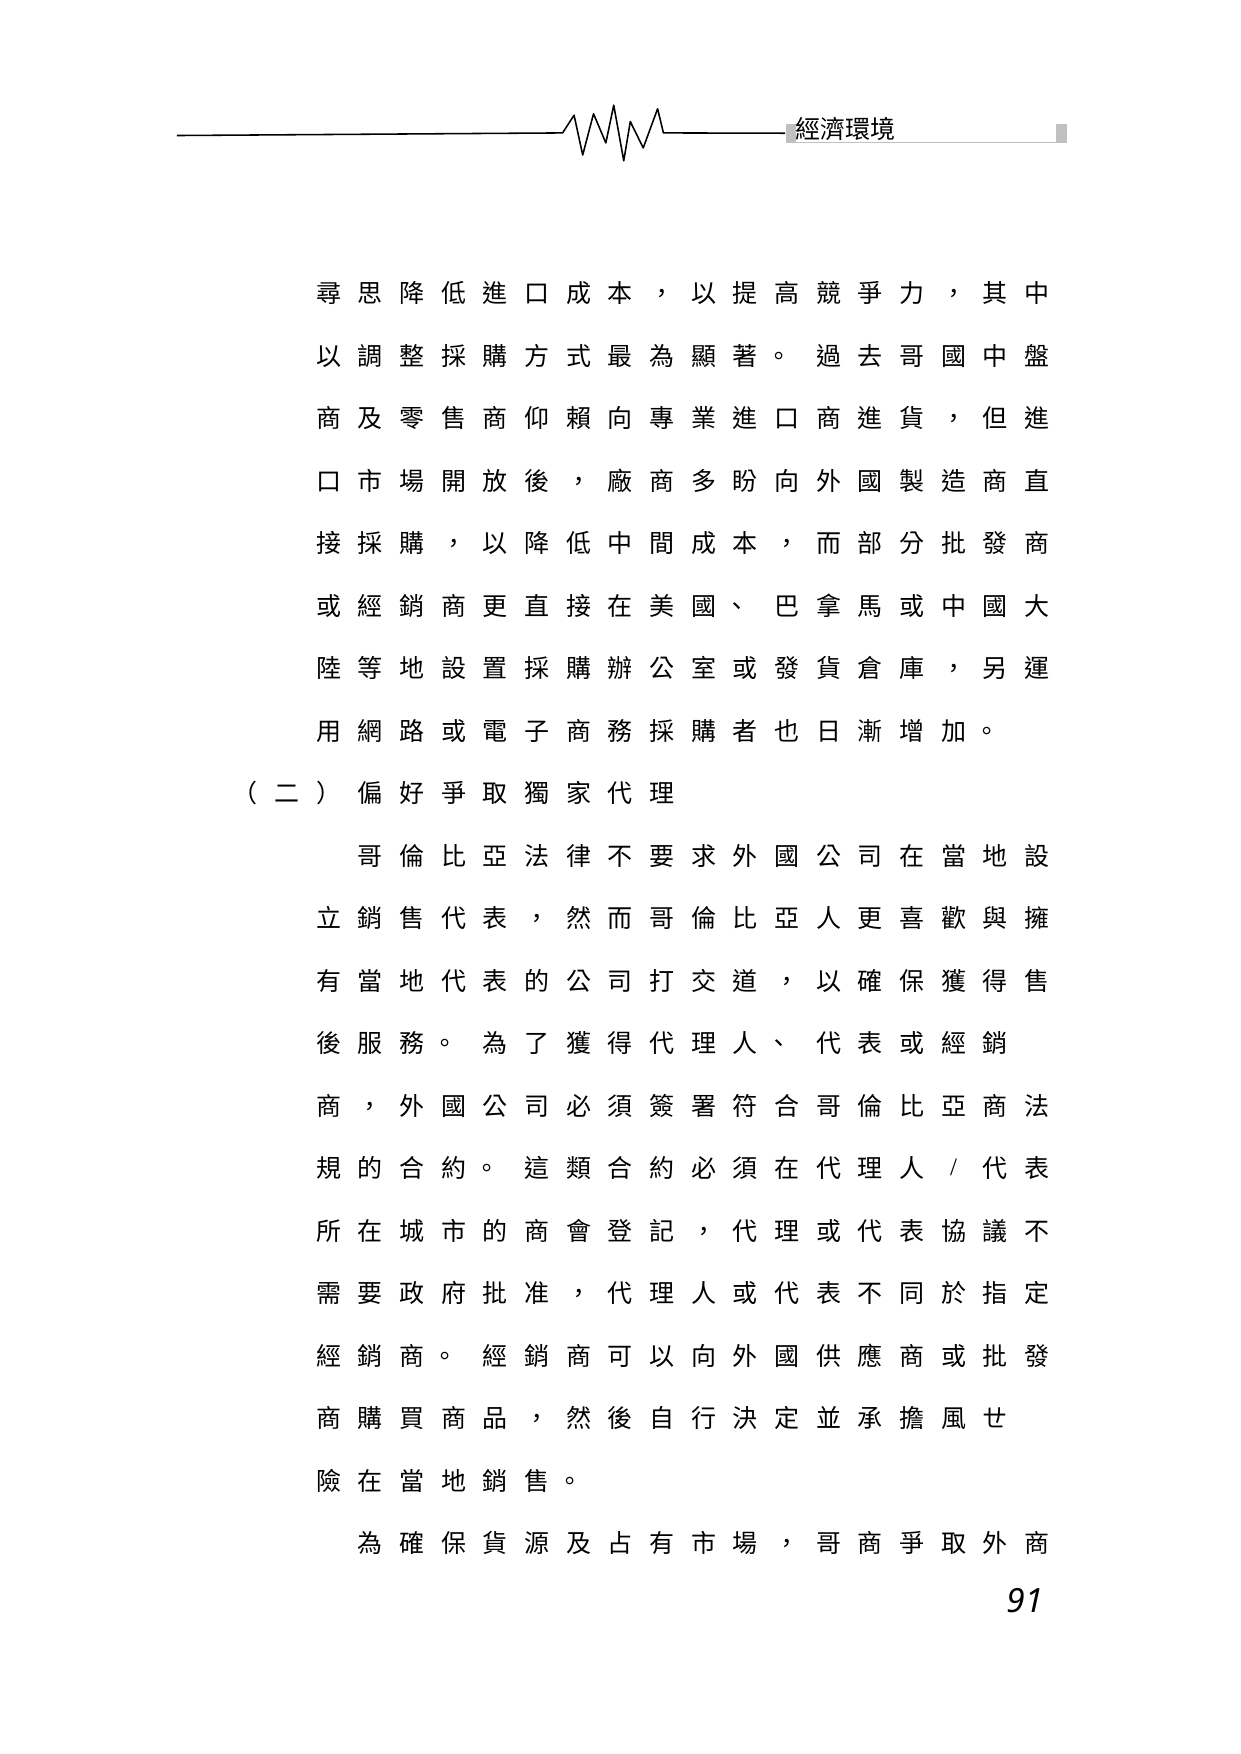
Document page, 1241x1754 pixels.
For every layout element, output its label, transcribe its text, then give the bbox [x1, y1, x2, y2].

text 尋思降低進口成本，以提高競爭力，其中以調整採購方式最為顯著。過去哥國中盤商及零售商仰賴向專業進口商進貨，但進口市場開放後，廠商多盼向外國製造商直接採購，以降低中間成本，而部分批發商或經銷商更直接在美國、巴拿馬或中國大陸等地設置採購辦公室或發貨倉庫，另運用網路或電子商務採購者也日漸增加。 [281, 250, 1058, 750]
text 哥倫比亞法律不要求外國公司在當地設立銷售代表，然而哥倫比亞人更喜歡與擁有當地代表的公司打交道，以確保獲得售後服務。為了獲得代理人、代表或經銷商，外國公司必須簽署符合哥倫比亞商法規的合約。這類合約必須在代理人/代表所在城市的商會登記，代理或代表協議不需要政府批准，代理人或代表不同於指定經銷商。經銷商可以向外國供應商或批發商購買商品，然後自行決定並承擔風ㄝ 險在當地銷售。 [281, 813, 1058, 1500]
text （二）偏好爭取獨家代理 [207, 750, 1058, 813]
text 為確保貨源及占有市場，哥商爭取外商 [281, 1500, 1058, 1563]
